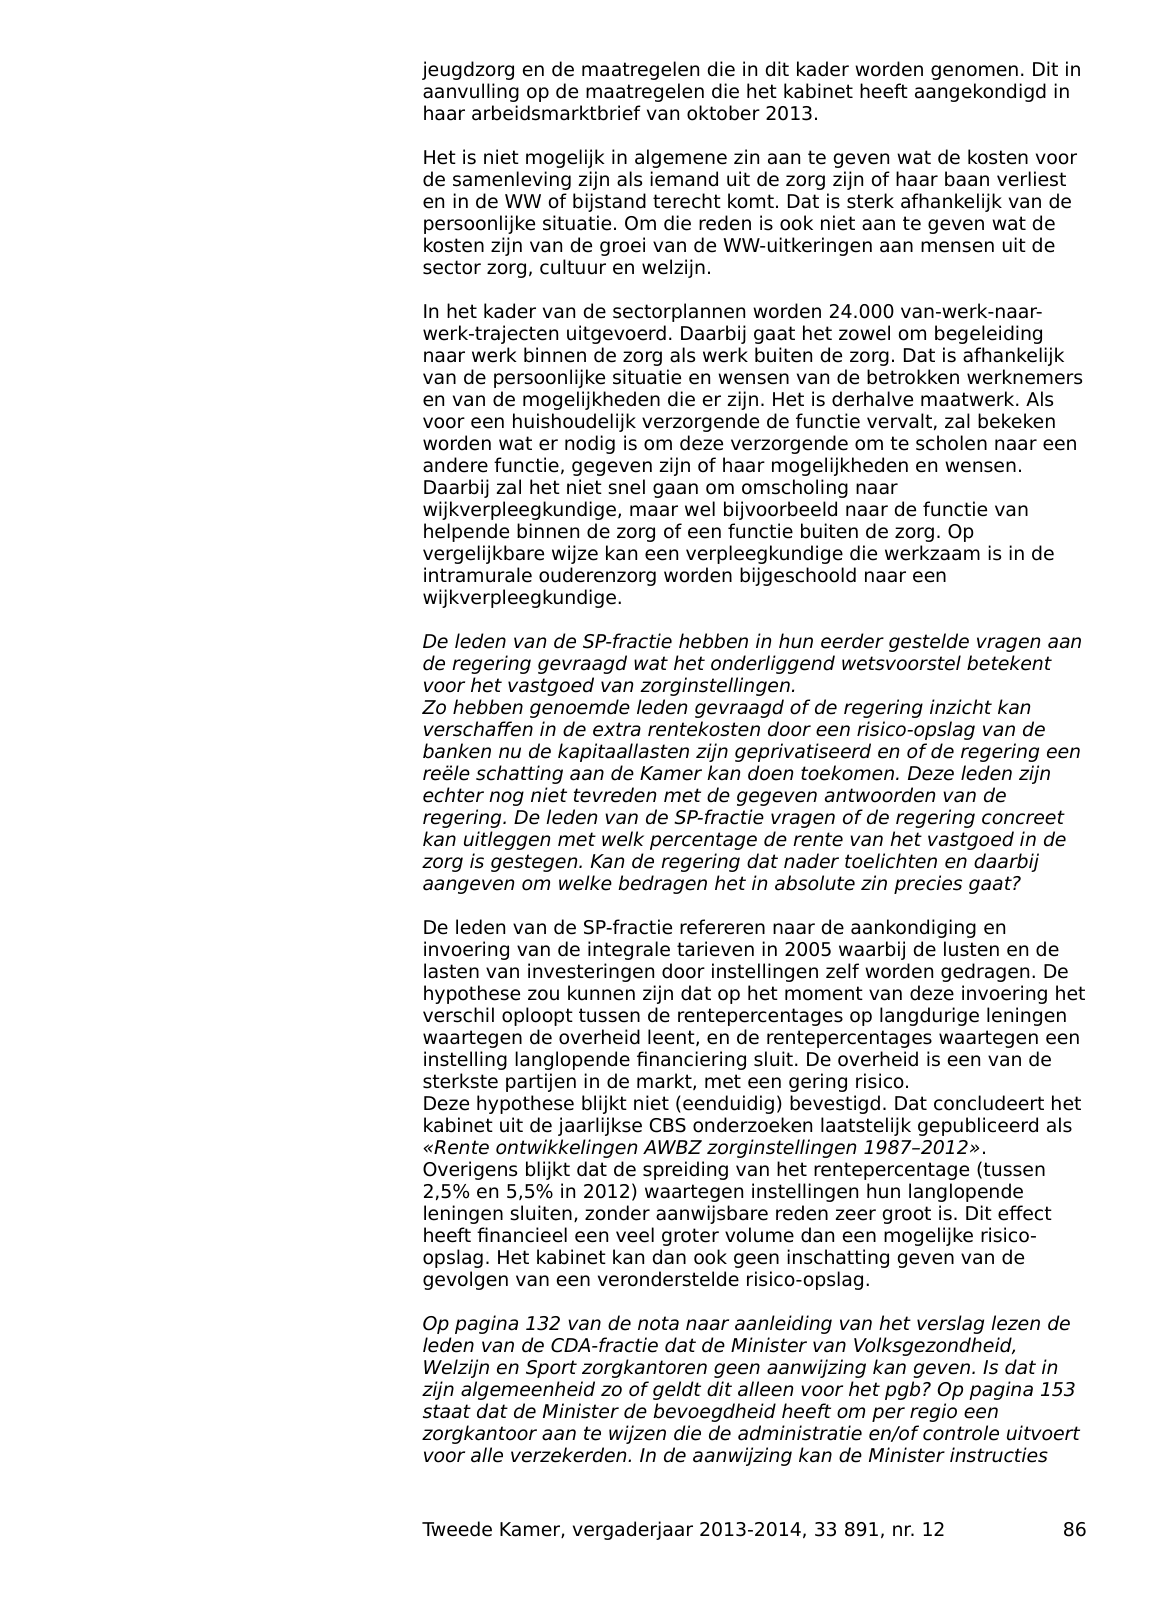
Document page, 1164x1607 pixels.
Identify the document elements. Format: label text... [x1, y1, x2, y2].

text Op pagina 132 van de nota naar aanleiding van het verslag lezen de leden van de CDA-fractie dat de Minister van Volksgezondheid, Welzijn en Sport zorgkantoren geen aanwijzing kan geven. Is dat in zijn algemeenheid zo of geldt dit alleen voor het pgb? Op pagina 153 staat dat de Minister de bevoegdheid heeft om per regio een zorgkantoor aan te wijzen die de administratie en/of controle uitvoert voor alle verzekerden. In de aanwijzing kan de Minister instructies [422, 1313, 1087, 1467]
text De leden van de SP-fractie refereren naar de aankondiging en invoering van de integrale tarieven in 2005 waarbij de lusten en de lasten van investeringen door instellingen zelf worden gedragen. De hypothese zou kunnen zijn dat op het moment van deze invoering het verschil oploopt tussen de rentepercentages op langdurige leningen waartegen de overheid leent, en de rentepercentages waartegen een instelling langlopende financiering sluit. De overheid is een van de sterkste partijen in de markt, met een gering risico. [422, 917, 1087, 1093]
text Zo hebben genoemde leden gevraagd of de regering inzicht kan verschaffen in de extra rentekosten door een risico-opslag van de banken nu de kapitaallasten zijn geprivatiseerd en of de regering een reële schatting aan de Kamer kan doen toekomen. Deze leden zijn echter nog niet tevreden met de gegeven antwoorden van de regering. De leden van de SP-fractie vragen of de regering concreet kan uitleggen met welk percentage de rente van het vastgoed in de zorg is gestegen. Kan de regering dat nader toelichten en daarbij aangeven om welke bedragen het in absolute zin precies gaat? [422, 697, 1087, 895]
text Het is niet mogelijk in algemene zin aan te geven wat de kosten voor de samenleving zijn als iemand uit de zorg zijn of haar baan verliest en in de WW of bijstand terecht komt. Dat is sterk afhankelijk van de persoonlijke situatie. Om die reden is ook niet aan te geven wat de kosten zijn van de groei van de WW-uitkeringen aan mensen uit de sector zorg, cultuur en welzijn. [422, 147, 1087, 279]
text In het kader van de sectorplannen worden 24.000 van-werk-naar-werk-trajecten uitgevoerd. Daarbij gaat het zowel om begeleiding naar werk binnen de zorg als werk buiten de zorg. Dat is afhankelijk van de persoonlijke situatie en wensen van de betrokken werknemers en van de mogelijkheden die er zijn. Het is derhalve maatwerk. Als voor een huishoudelijk verzorgende de functie vervalt, zal bekeken worden wat er nodig is om deze verzorgende om te scholen naar een andere functie, gegeven zijn of haar mogelijkheden en wensen. Daarbij zal het niet snel gaan om omscholing naar wijkverpleegkundige, maar wel bijvoorbeeld naar de functie van helpende binnen de zorg of een functie buiten de zorg. Op vergelijkbare wijze kan een verpleegkundige die werkzaam is in de intramurale ouderenzorg worden bijgeschoold naar een wijkverpleegkundige. [422, 301, 1087, 609]
text Deze hypothese blijkt niet (eenduidig) bevestigd. Dat concludeert het kabinet uit de jaarlijkse CBS onderzoeken laatstelijk gepubliceerd als «Rente ontwikkelingen AWBZ zorginstellingen 1987–2012». Overigens blijkt dat de spreiding van het rentepercentage (tussen 2,5% en 5,5% in 2012) waartegen instellingen hun langlopende leningen sluiten, zonder aanwijsbare reden zeer groot is. Dit effect heeft financieel een veel groter volume dan een mogelijke risico-opslag. Het kabinet kan dan ook geen inschatting geven van de gevolgen van een veronderstelde risico-opslag. [422, 1093, 1087, 1291]
text jeugdzorg en de maatregelen die in dit kader worden genomen. Dit in aanvulling op de maatregelen die het kabinet heeft aangekondigd in haar arbeidsmarktbrief van oktober 2013. [422, 59, 1087, 125]
text De leden van de SP-fractie hebben in hun eerder gestelde vragen aan de regering gevraagd wat het onderliggend wetsvoorstel betekent voor het vastgoed van zorginstellingen. [422, 631, 1087, 697]
